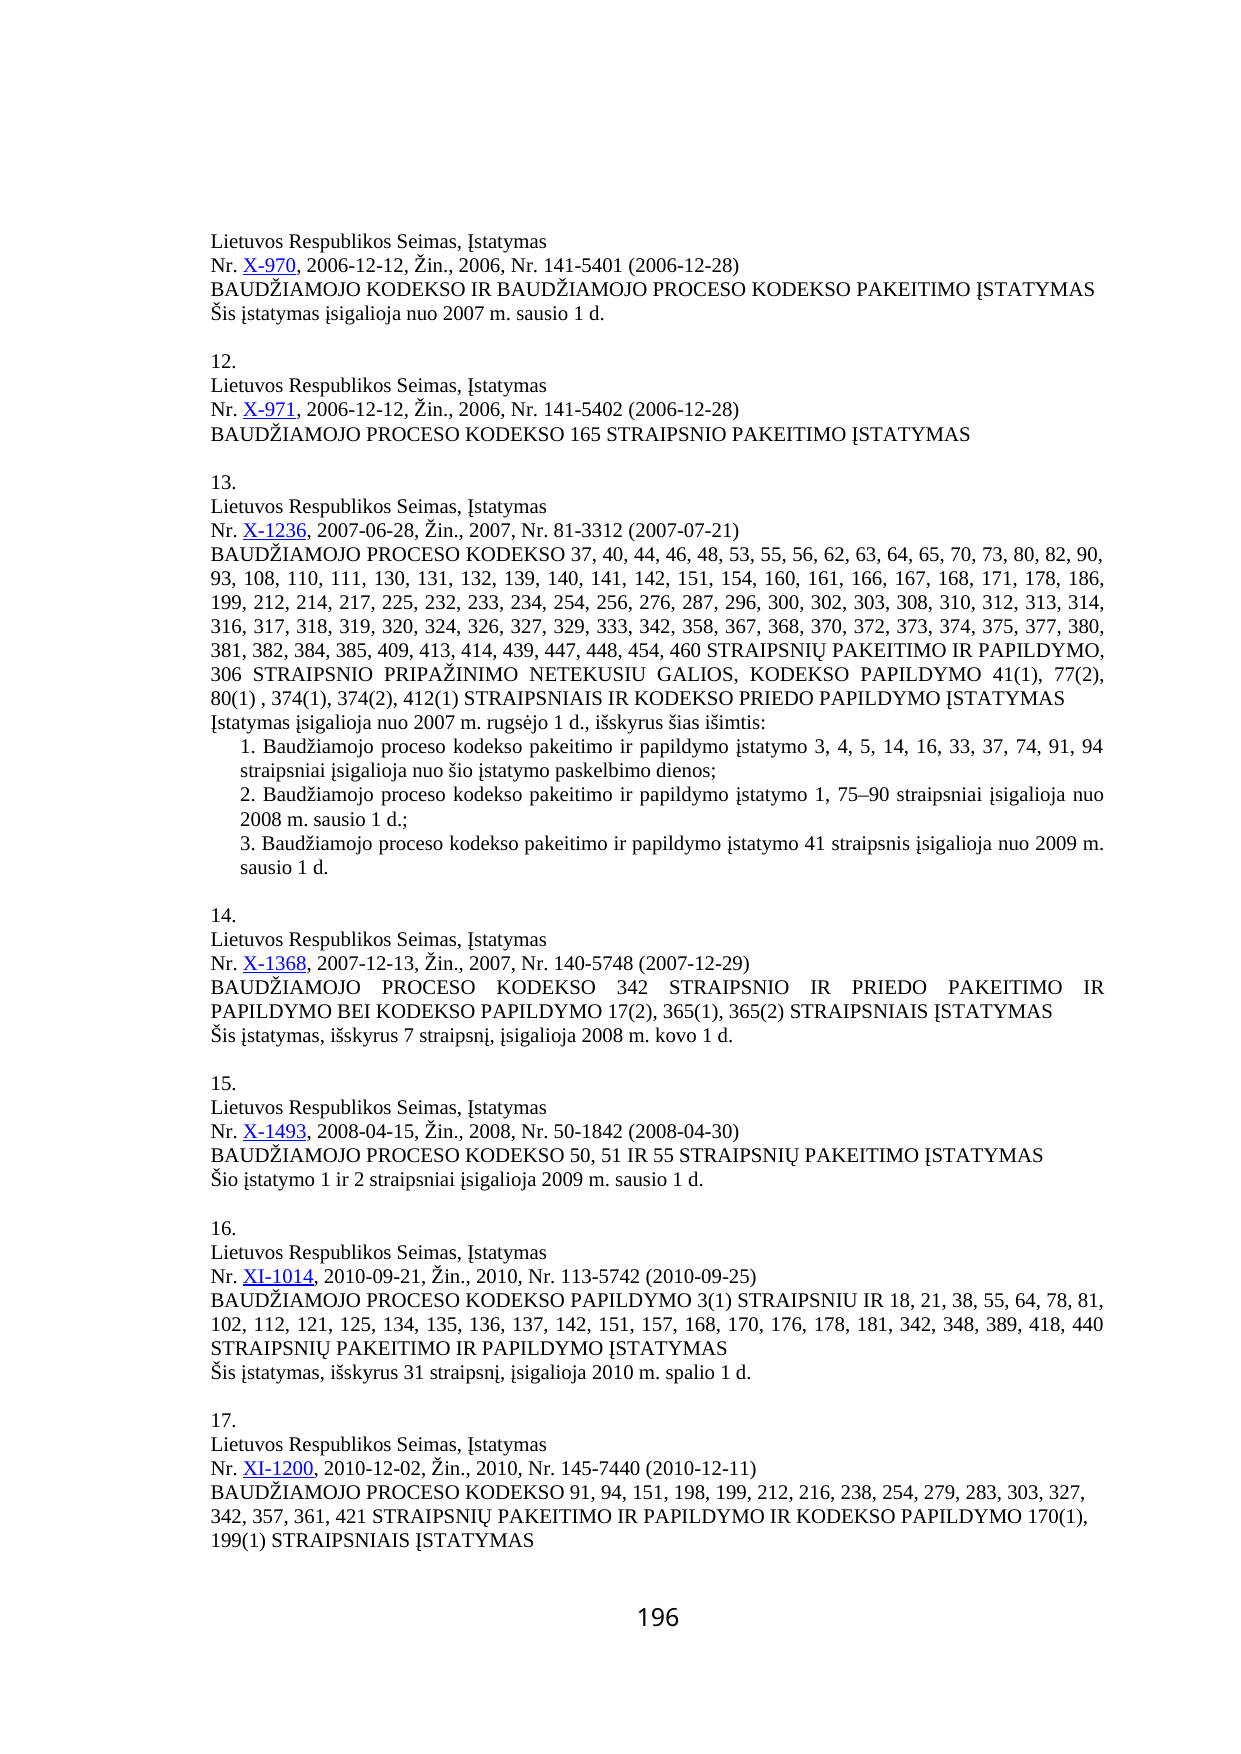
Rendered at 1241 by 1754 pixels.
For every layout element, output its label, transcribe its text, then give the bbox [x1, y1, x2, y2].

text Nr. X-970, 2006-12-12, Žin., 2006, Nr. 141-5401 (2006-12-28) [210, 253, 1105, 277]
text Lietuvos Respublikos Seimas, Įstatymas [210, 229, 1105, 253]
text 16. [210, 1216, 1105, 1239]
text BAUDŽIAMOJO PROCESO KODEKSO PAPILDYMO 3(1) STRAIPSNIU IR 18, 21, 38, 55, 64, 78, 81, 102, 112, 121, 125, 134, 135, 136, 137, 142, 151, 157, 168, 170, 176, 178, 181, 342, 348, 389, 418, 440 STRAIPSNIŲ PAKEITIMO IR PAPILDYMO ĮSTATYMAS [210, 1288, 1105, 1360]
text Šis įstatymas įsigalioja nuo 2007 m. sausio 1 d. [210, 301, 1105, 325]
text Šis įstatymas, išskyrus 31 straipsnį, įsigalioja 2010 m. spalio 1 d. [210, 1360, 1105, 1384]
text Lietuvos Respublikos Seimas, Įstatymas [210, 927, 1105, 951]
text BAUDŽIAMOJO PROCESO KODEKSO 91, 94, 151, 198, 199, 212, 216, 238, 254, 279, 283, 303, 327, 342, 357, 361, 421 STRAIPSNIŲ PAKEITIMO IR PAPILDYMO IR KODEKSO PAPILDYMO 170(1), 199(1) STRAIPSNIAIS ĮSTATYMAS [210, 1480, 1105, 1552]
text BAUDŽIAMOJO PROCESO KODEKSO 50, 51 IR 55 STRAIPSNIŲ PAKEITIMO ĮSTATYMAS [210, 1143, 1105, 1167]
text 13. [210, 469, 1105, 494]
text Lietuvos Respublikos Seimas, Įstatymas [210, 1239, 1105, 1264]
text BAUDŽIAMOJO KODEKSO IR BAUDŽIAMOJO PROCESO KODEKSO PAKEITIMO ĮSTATYMAS [210, 277, 1105, 301]
text Lietuvos Respublikos Seimas, Įstatymas [210, 1432, 1105, 1456]
text 3. Baudžiamojo proceso kodekso pakeitimo ir papildymo įstatymo 41 straipsnis įsigalioja nuo 2009 m. sausio 1 d. [240, 831, 1105, 879]
text Nr. XI-1014, 2010-09-21, Žin., 2010, Nr. 113-5742 (2010-09-25) [210, 1264, 1105, 1288]
text 14. [210, 903, 1105, 927]
text BAUDŽIAMOJO PROCESO KODEKSO 37, 40, 44, 46, 48, 53, 55, 56, 62, 63, 64, 65, 70, 73, 80, 82, 90, 93, 108, 110, 111, 130, 131, 132, 139, 140, 141, 142, 151, 154, 160, 161, 166, 167, 168, 171, 178, 186, 199, 212, 214, 217, 225, 232, 233, 234, 254, 256, 276, 287, 296, 300, 302, 303, 308, 310, 312, 313, 314, 316, 317, 318, 319, 320, 324, 326, 327, 329, 333, 342, 358, 367, 368, 370, 372, 373, 374, 375, 377, 380, 381, 382, 384, 385, 409, 413, 414, 439, 447, 448, 454, 460 STRAIPSNIŲ PAKEITIMO IR PAPILDYMO, 306 STRAIPSNIO PRIPAŽINIMO NETEKUSIU GALIOS, KODEKSO PAPILDYMO 41(1), 77(2), 80(1) , 374(1), 374(2), 412(1) STRAIPSNIAIS IR KODEKSO PRIEDO PAPILDYMO ĮSTATYMAS [210, 542, 1105, 710]
text 1. Baudžiamojo proceso kodekso pakeitimo ir papildymo įstatymo 3, 4, 5, 14, 16, 33, 37, 74, 91, 94 straipsniai įsigalioja nuo šio įstatymo paskelbimo dienos; [240, 734, 1105, 782]
text BAUDŽIAMOJO PROCESO KODEKSO 342 STRAIPSNIO IR PRIEDO PAKEITIMO IR PAPILDYMO BEI KODEKSO PAPILDYMO 17(2), 365(1), 365(2) STRAIPSNIAIS ĮSTATYMAS [210, 975, 1105, 1023]
text Nr. X-971, 2006-12-12, Žin., 2006, Nr. 141-5402 (2006-12-28) [210, 397, 1105, 421]
text Nr. X-1368, 2007-12-13, Žin., 2007, Nr. 140-5748 (2007-12-29) [210, 951, 1105, 975]
text 2. Baudžiamojo proceso kodekso pakeitimo ir papildymo įstatymo 1, 75–90 straipsniai įsigalioja nuo 2008 m. sausio 1 d.; [240, 782, 1105, 831]
text 17. [210, 1408, 1105, 1432]
text Lietuvos Respublikos Seimas, Įstatymas [210, 373, 1105, 397]
text Šis įstatymas, išskyrus 7 straipsnį, įsigalioja 2008 m. kovo 1 d. [210, 1023, 1105, 1047]
text 12. [210, 349, 1105, 373]
text Lietuvos Respublikos Seimas, Įstatymas [210, 494, 1105, 518]
text Šio įstatymo 1 ir 2 straipsniai įsigalioja 2009 m. sausio 1 d. [210, 1167, 1105, 1191]
text Lietuvos Respublikos Seimas, Įstatymas [210, 1095, 1105, 1119]
text Nr. XI-1200, 2010-12-02, Žin., 2010, Nr. 145-7440 (2010-12-11) [210, 1456, 1105, 1480]
text Įstatymas įsigalioja nuo 2007 m. rugsėjo 1 d., išskyrus šias išimtis: [210, 710, 1105, 734]
text 15. [210, 1071, 1105, 1095]
text BAUDŽIAMOJO PROCESO KODEKSO 165 STRAIPSNIO PAKEITIMO ĮSTATYMAS [210, 421, 1105, 446]
text Nr. X-1493, 2008-04-15, Žin., 2008, Nr. 50-1842 (2008-04-30) [210, 1119, 1105, 1143]
text Nr. X-1236, 2007-06-28, Žin., 2007, Nr. 81-3312 (2007-07-21) [210, 518, 1105, 542]
